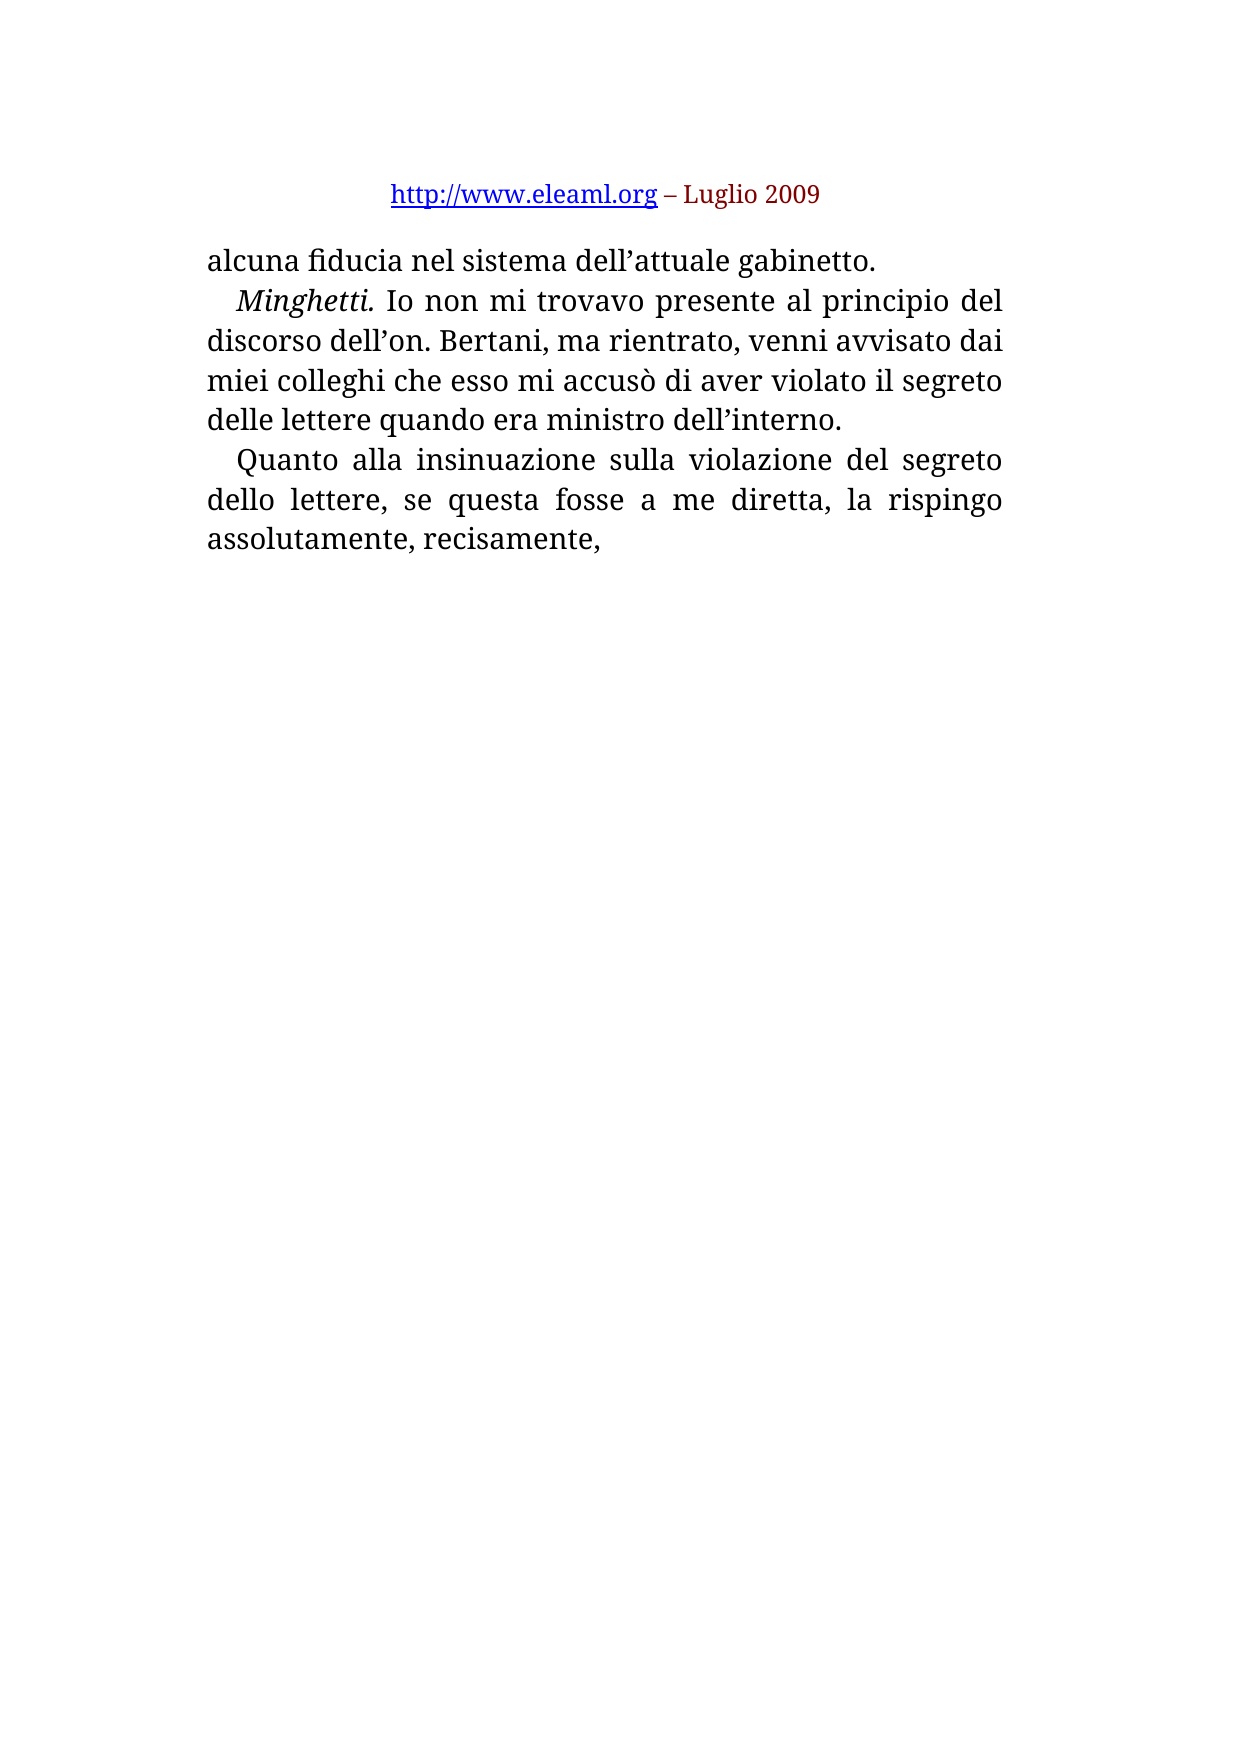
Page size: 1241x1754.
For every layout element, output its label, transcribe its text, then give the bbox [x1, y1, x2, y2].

text Quanto alla insinuazione sulla violazione del segreto dello lettere, se questa fosse a me diretta, la rispingo assolutamente, recisamente, [207, 439, 1004, 558]
text alcuna fiducia nel sistema dell’attuale gabinetto. [207, 241, 1004, 280]
text Minghetti. Io non mi trovavo presente al principio del discorso dell’on. Bertani, ma rientrato, venni avvisato dai miei colleghi che esso mi accusò di aver violato il segreto delle lettere quando era ministro dell’interno. [207, 280, 1004, 439]
